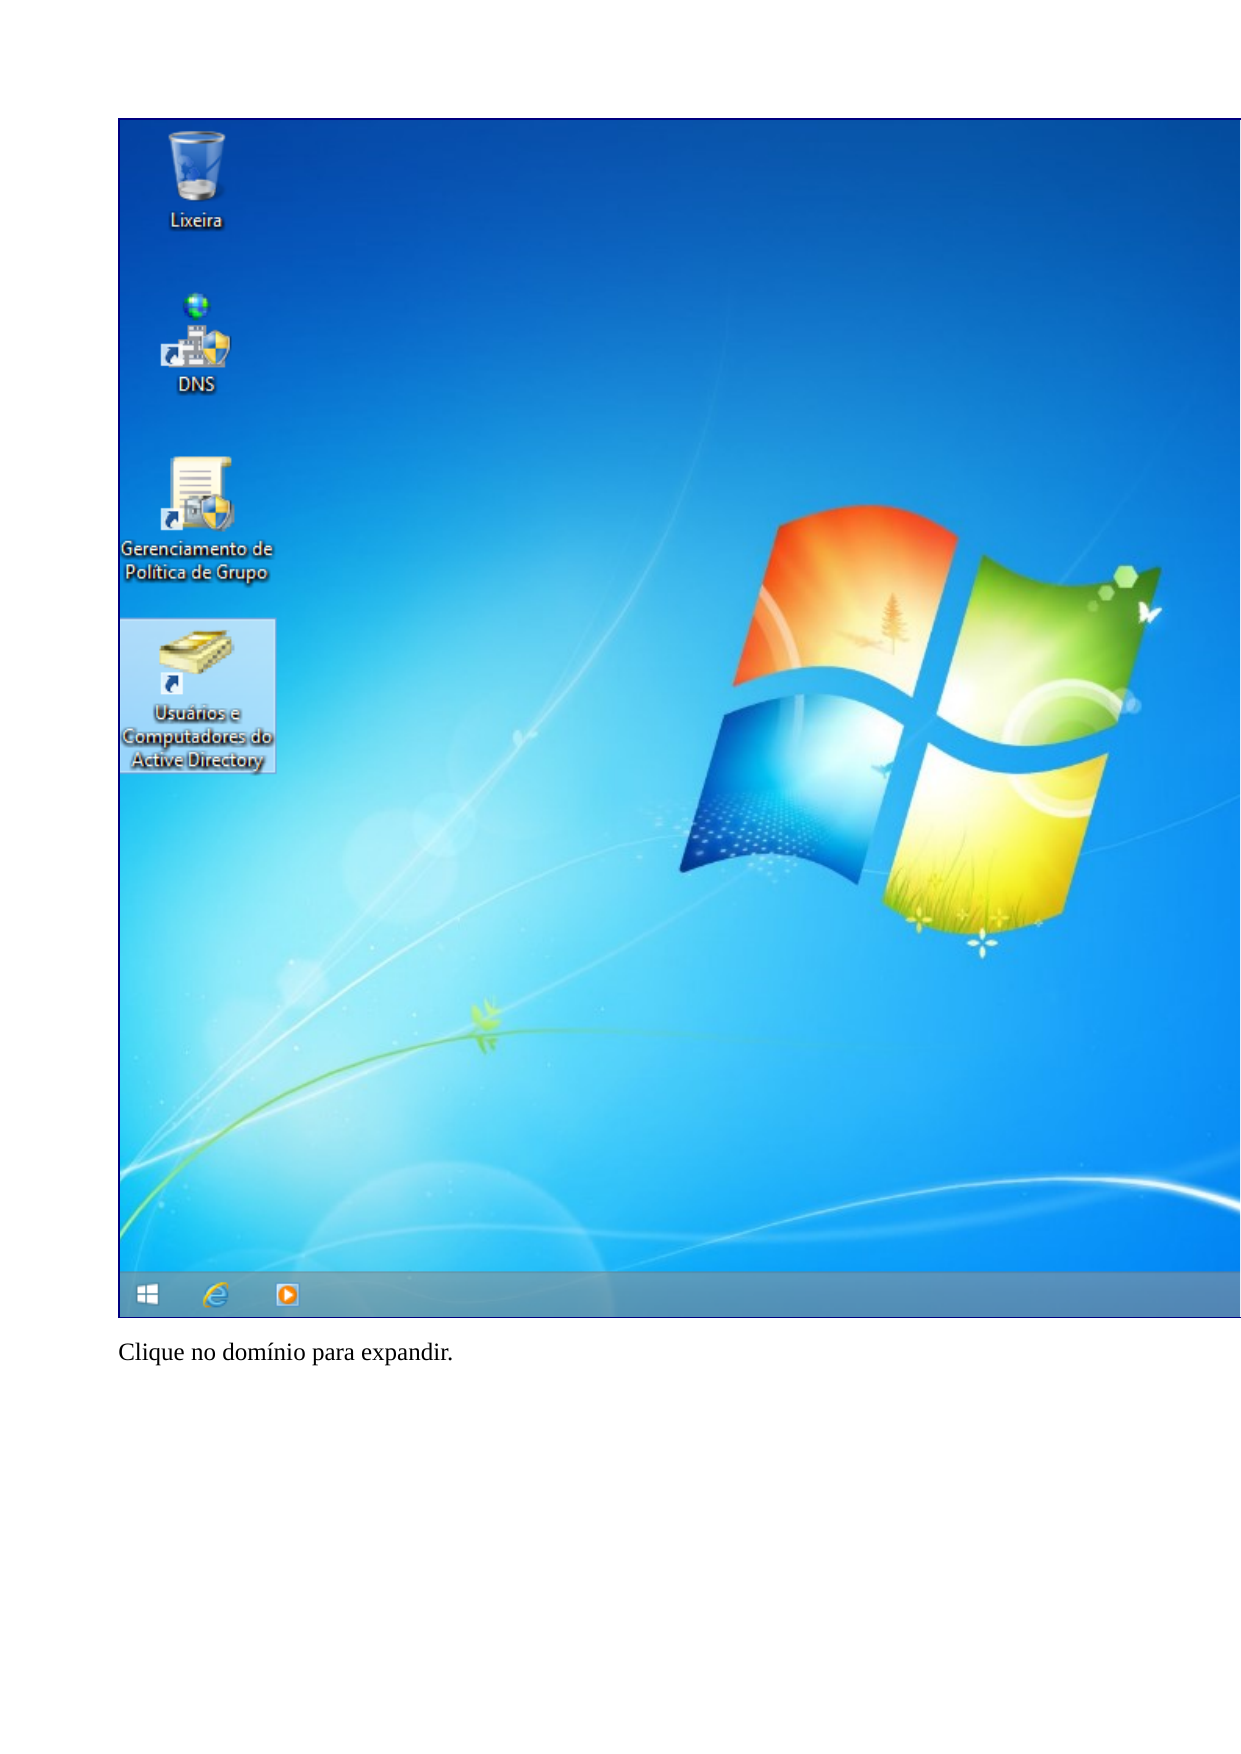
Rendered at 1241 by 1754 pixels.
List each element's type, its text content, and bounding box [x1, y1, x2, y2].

picture [120, 120, 1241, 1317]
picture [120, 1184, 130, 1193]
text Clique no domínio para expandir. [118, 1337, 1122, 1366]
